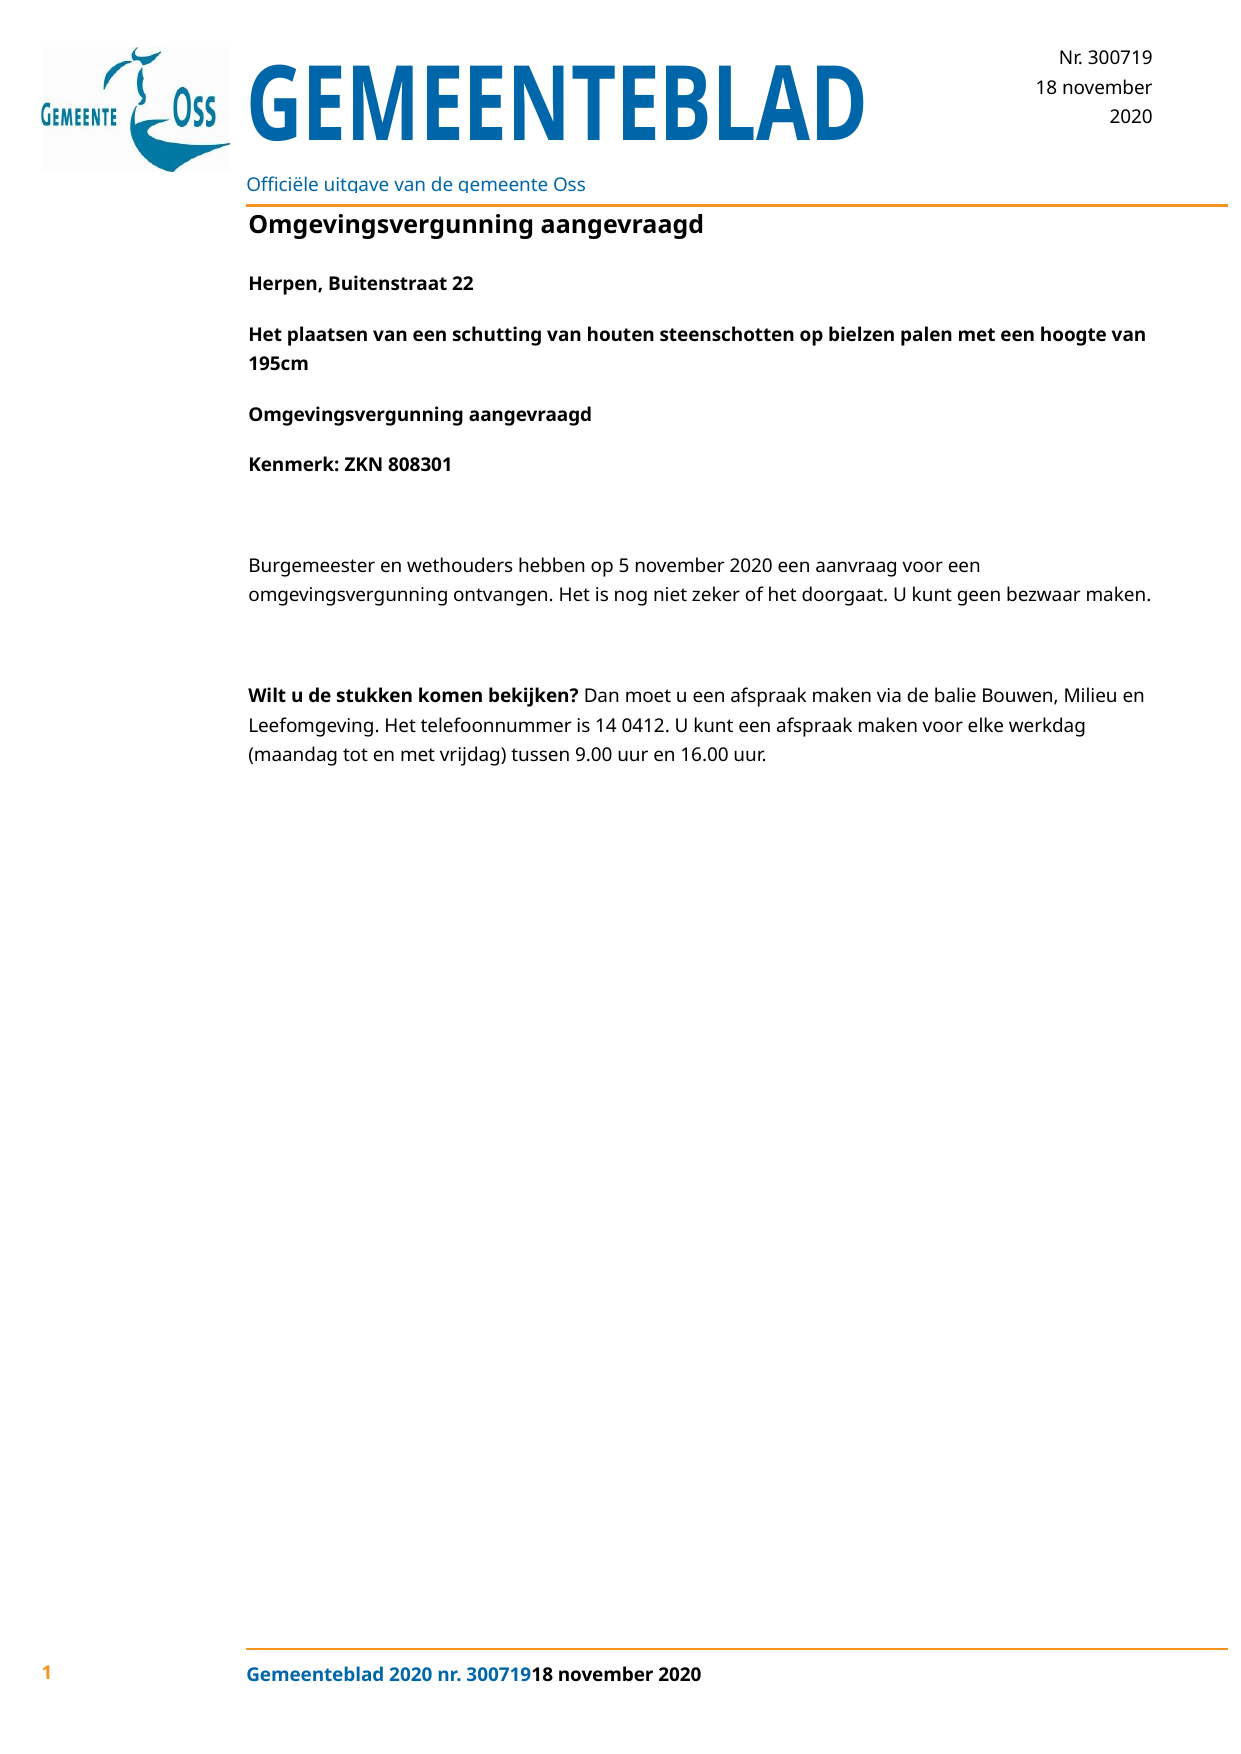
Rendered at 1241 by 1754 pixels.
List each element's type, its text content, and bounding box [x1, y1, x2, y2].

text Omgevingsvergunning aangevraagd [248, 207, 1152, 241]
text Herpen, Buitenstraat 22 [248, 270, 1152, 296]
text Kenmerk: ZKN 808301 [248, 451, 1152, 477]
text Burgemeester en wethouders hebben op 5 november 2020 een aanvraag voor een omgevingsvergunning ontvangen. Het is nog niet zeker of het doorgaat. U kunt geen bezwaar maken. [248, 552, 1152, 607]
text Wilt u de stukken komen bekijken? Dan moet u een afspraak maken via de balie Bouwen, Milieu en Leefomgeving. Het telefoonnummer is 14 0412. U kunt een afspraak maken voor elke werkdag (maandag tot en met vrijdag) tussen 9.00 uur en 16.00 uur. [248, 682, 1152, 767]
text Omgevingsvergunning aangevraagd [248, 401, 1152, 426]
picture [41, 47, 231, 172]
text Het plaatsen van een schutting van houten steenschotten op bielzen palen met een hoogte van 195cm [248, 321, 1152, 376]
